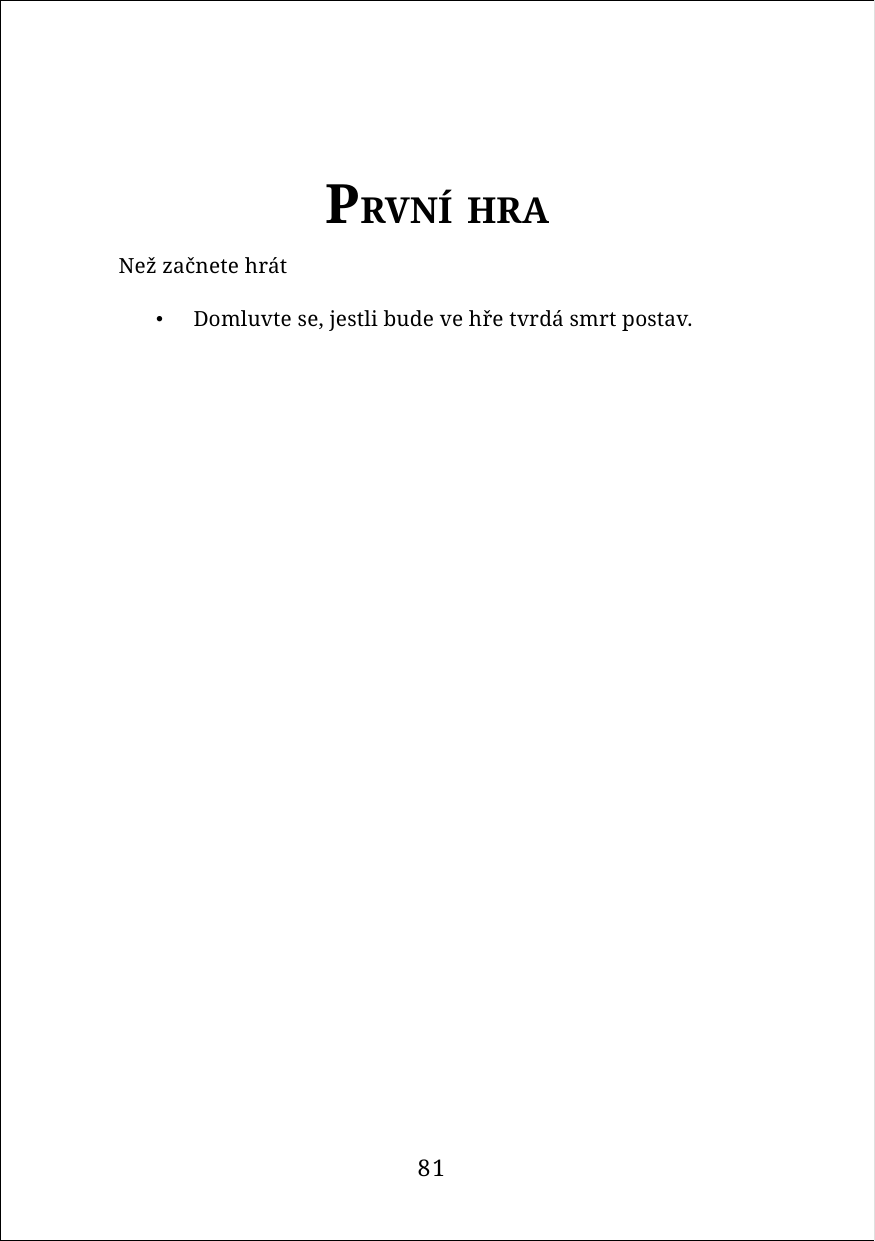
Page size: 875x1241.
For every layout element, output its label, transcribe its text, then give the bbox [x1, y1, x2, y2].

subtitle První hra [118, 166, 756, 239]
list Domluvte se, jestli bude ve hře tvrdá smrt postav. [156, 304, 756, 333]
text Než začnete hrát [118, 251, 756, 279]
